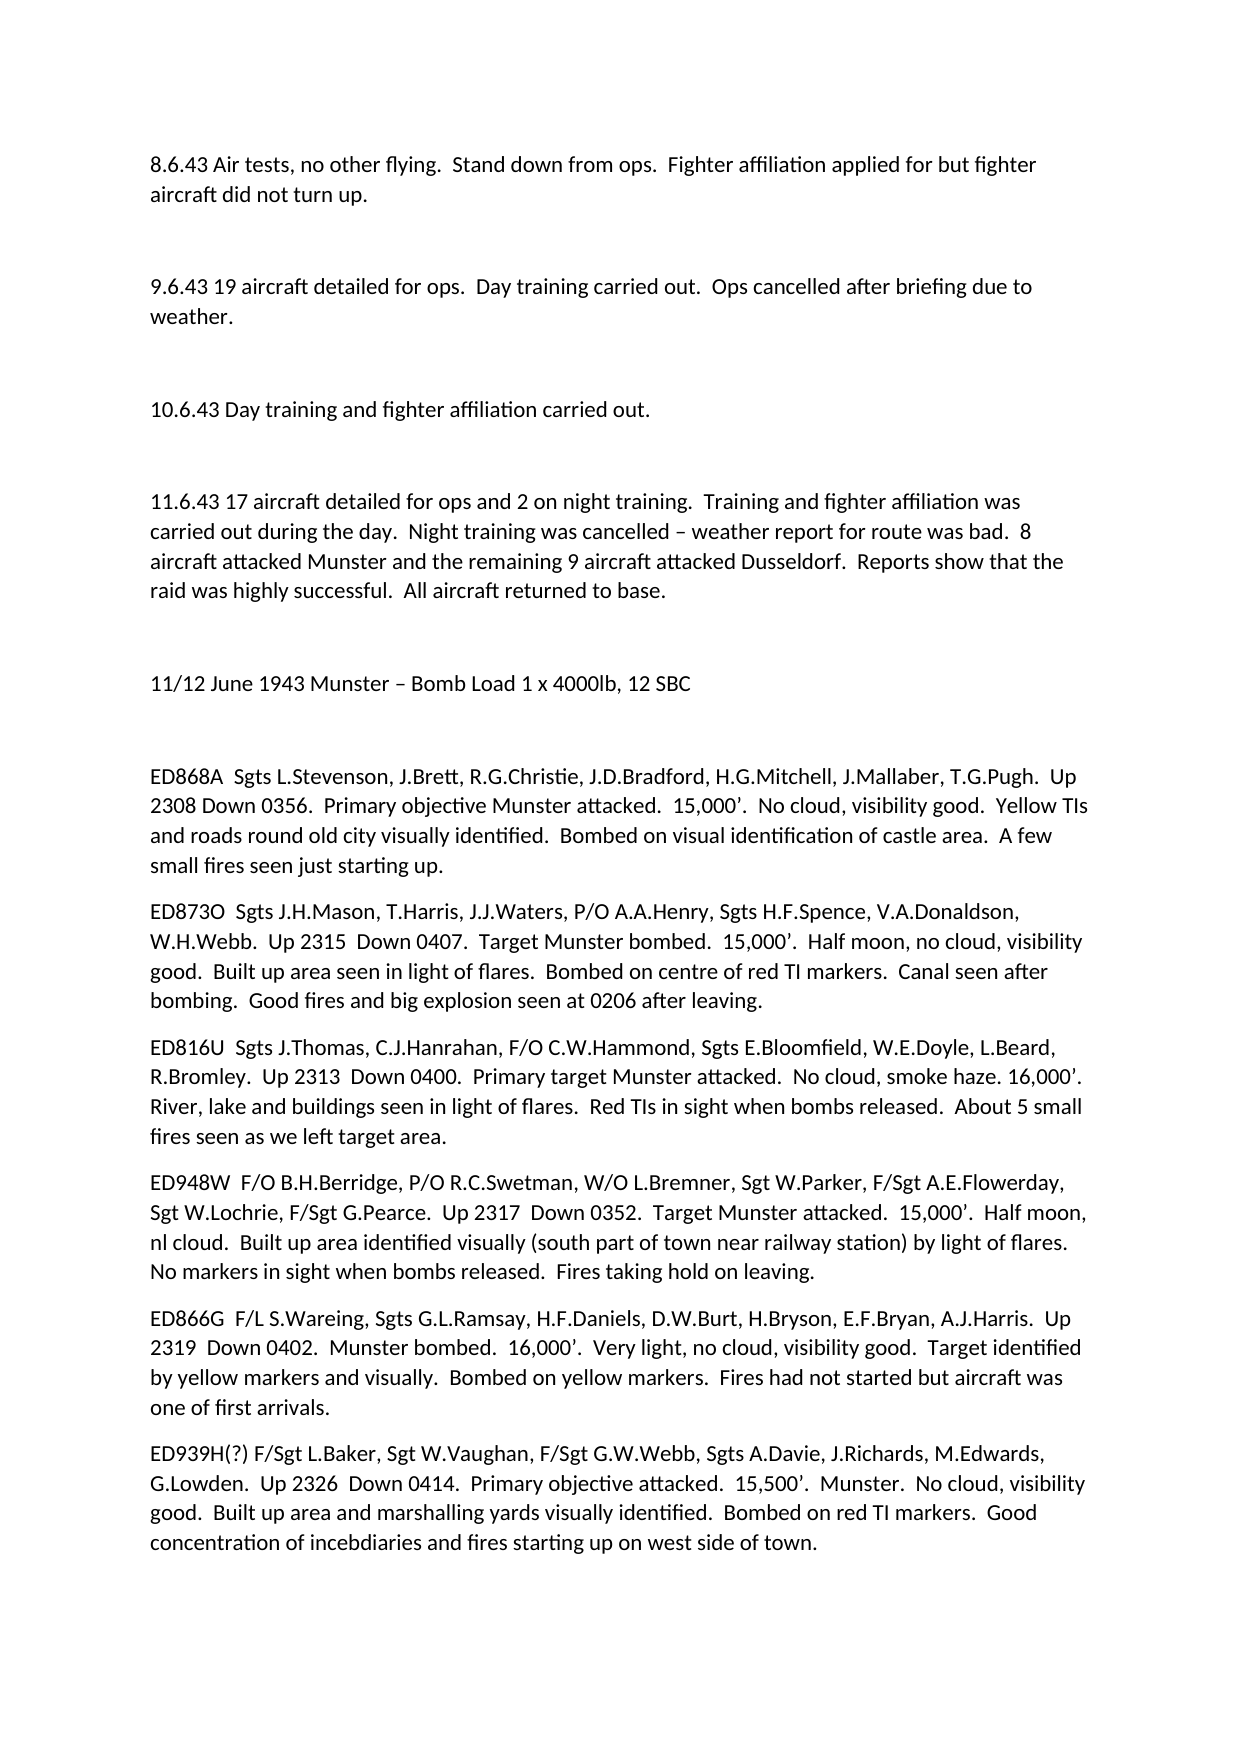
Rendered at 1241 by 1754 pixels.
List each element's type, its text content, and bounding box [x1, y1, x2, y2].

text 11/12 June 1943 Munster – Bomb Load 1 x 4000lb, 12 SBC [150, 669, 1090, 697]
text 11.6.43 17 aircraft detailed for ops and 2 on night training. Training and fighter affiliation was carried out during the day. Night training was cancelled – weather report for route was bad. 8 aircraft attacked Munster and the remaining 9 aircraft attacked Dusseldorf. Reports show that the raid was highly successful. All aircraft returned to base. [150, 487, 1090, 604]
text ED866G F/L S.Wareing, Sgts G.L.Ramsay, H.F.Daniels, D.W.Burt, H.Bryson, E.F.Bryan, A.J.Harris. Up 2319 Down 0402. Munster bombed. 16,000’. Very light, no cloud, visibility good. Target identified by yellow markers and visually. Bombed on yellow markers. Fires had not started but aircraft was one of first arrivals. [150, 1304, 1090, 1421]
text 10.6.43 Day training and fighter affiliation carried out. [150, 395, 1090, 423]
text 9.6.43 19 aircraft detailed for ops. Day training carried out. Ops cancelled after briefing due to weather. [150, 272, 1090, 330]
text ED816U Sgts J.Thomas, C.J.Hanrahan, F/O C.W.Hammond, Sgts E.Bloomfield, W.E.Doyle, L.Beard, R.Bromley. Up 2313 Down 0400. Primary target Munster attacked. No cloud, smoke haze. 16,000’. River, lake and buildings seen in light of flares. Red TIs in sight when bombs released. About 5 small fires seen as we left target area. [150, 1033, 1090, 1150]
text ED873O Sgts J.H.Mason, T.Harris, J.J.Waters, P/O A.A.Henry, Sgts H.F.Spence, V.A.Donaldson, W.H.Webb. Up 2315 Down 0407. Target Munster bombed. 15,000’. Half moon, no cloud, visibility good. Built up area seen in light of flares. Bombed on centre of red TI markers. Canal seen after bombing. Good fires and big explosion seen at 0206 after leaving. [150, 897, 1090, 1014]
text ED948W F/O B.H.Berridge, P/O R.C.Swetman, W/O L.Bremner, Sgt W.Parker, F/Sgt A.E.Flowerday, Sgt W.Lochrie, F/Sgt G.Pearce. Up 2317 Down 0352. Target Munster attacked. 15,000’. Half moon, nl cloud. Built up area identified visually (south part of town near railway station) by light of flares. No markers in sight when bombs released. Fires taking hold on leaving. [150, 1168, 1090, 1285]
text ED939H(?) F/Sgt L.Baker, Sgt W.Vaughan, F/Sgt G.W.Webb, Sgts A.Davie, J.Richards, M.Edwards, G.Lowden. Up 2326 Down 0414. Primary objective attacked. 15,500’. Munster. No cloud, visibility good. Built up area and marshalling yards visually identified. Bombed on red TI markers. Good concentration of incebdiaries and fires starting up on west side of town. [150, 1439, 1090, 1556]
text ED868A Sgts L.Stevenson, J.Brett, R.G.Christie, J.D.Bradford, H.G.Mitchell, J.Mallaber, T.G.Pugh. Up 2308 Down 0356. Primary objective Munster attacked. 15,000’. No cloud, visibility good. Yellow TIs and roads round old city visually identified. Bombed on visual identification of castle area. A few small fires seen just starting up. [150, 762, 1090, 879]
text 8.6.43 Air tests, no other flying. Stand down from ops. Fighter affiliation applied for but fighter aircraft did not turn up. [150, 150, 1090, 208]
